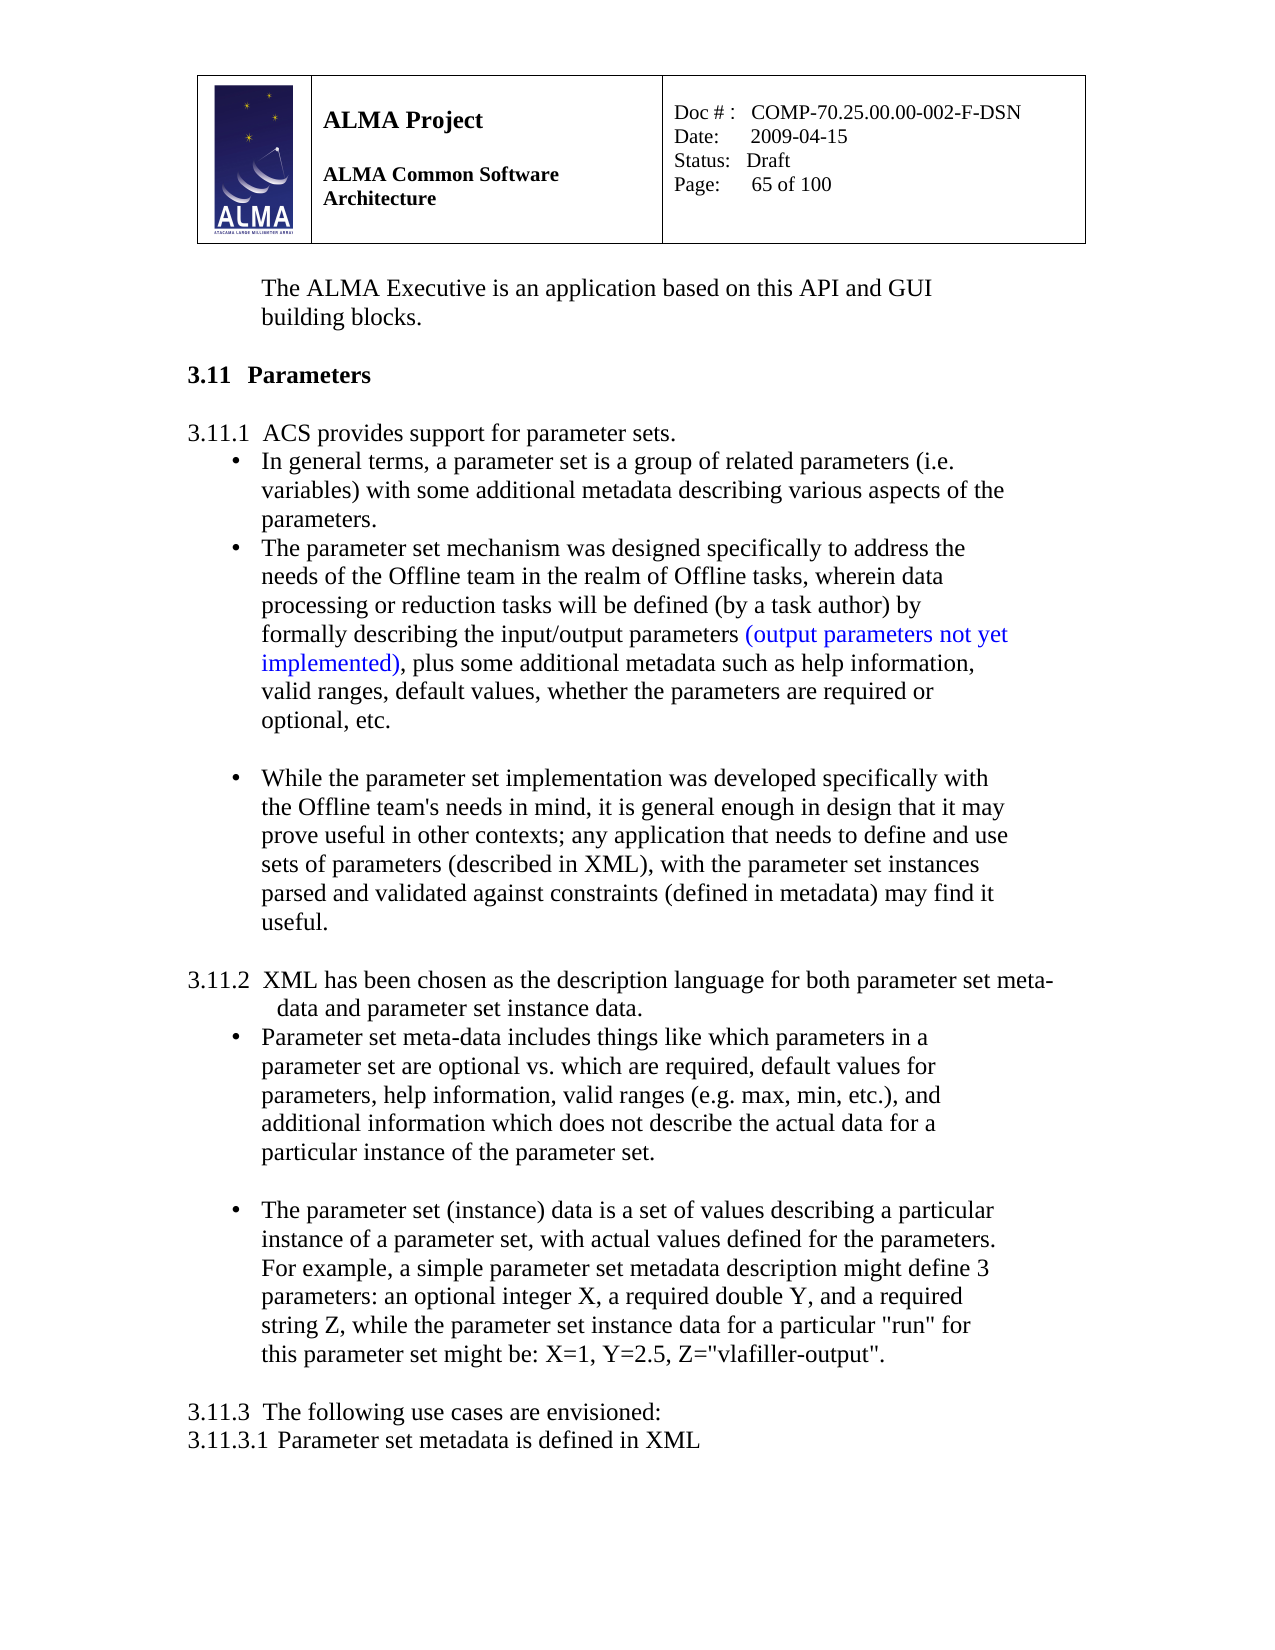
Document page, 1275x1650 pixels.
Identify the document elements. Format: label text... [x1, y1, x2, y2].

subtitle Parameters [187, 360, 1087, 388]
list While the parameter set implementation was developed specifically with the Offline team's needs in mind, it is general enough in design that it may prove useful in other contexts; any application that needs to define and use sets of parameters (described in XML), with the parameter set instances parsed and validated against constraints (defined in metadata) may find it useful. [232, 763, 1012, 936]
picture [214, 85, 293, 235]
list Parameter set meta-data includes things like which parameters in a parameter set are optional vs. which are required, default values for parameters, help information, valid ranges (e.g. max, min, etc.), and additional information which does not describe the actual data for a particular instance of the parameter set. [232, 1022, 1012, 1166]
subtitle ACS provides support for parameter sets. [187, 418, 1087, 446]
list The parameter set (instance) data is a set of values describing a particular instance of a parameter set, with actual values defined for the parameters. For example, a simple parameter set metadata description might define 3 parameters: an optional integer X, a required double Y, and a required string Z, while the parameter set instance data for a particular "run" for this parameter set might be: X=1, Y=2.5, Z="vlafiller-output". [232, 1195, 1012, 1368]
subtitle Parameter set metadata is defined in XML [187, 1426, 1087, 1454]
list In general terms, a parameter set is a group of related parameters (i.e. variables) with some additional metadata describing various aspects of the parameters. [232, 446, 1012, 533]
list The ALMA Executive is an application based on this API and GUI building blocks. [232, 273, 1012, 331]
list The parameter set mechanism was designed specifically to address the needs of the Offline team in the realm of Offline tasks, wherein data processing or reduction tasks will be defined (by a task author) by formally describing the input/output parameters (output parameters not yet implemented), plus some additional metadata such as help information, valid ranges, default values, whether the parameters are required or optional, etc. [232, 533, 1012, 734]
subtitle XML has been chosen as the description language for both parameter set meta-data and parameter set instance data. [187, 965, 1087, 1022]
subtitle The following use cases are envisioned: [187, 1397, 1087, 1426]
